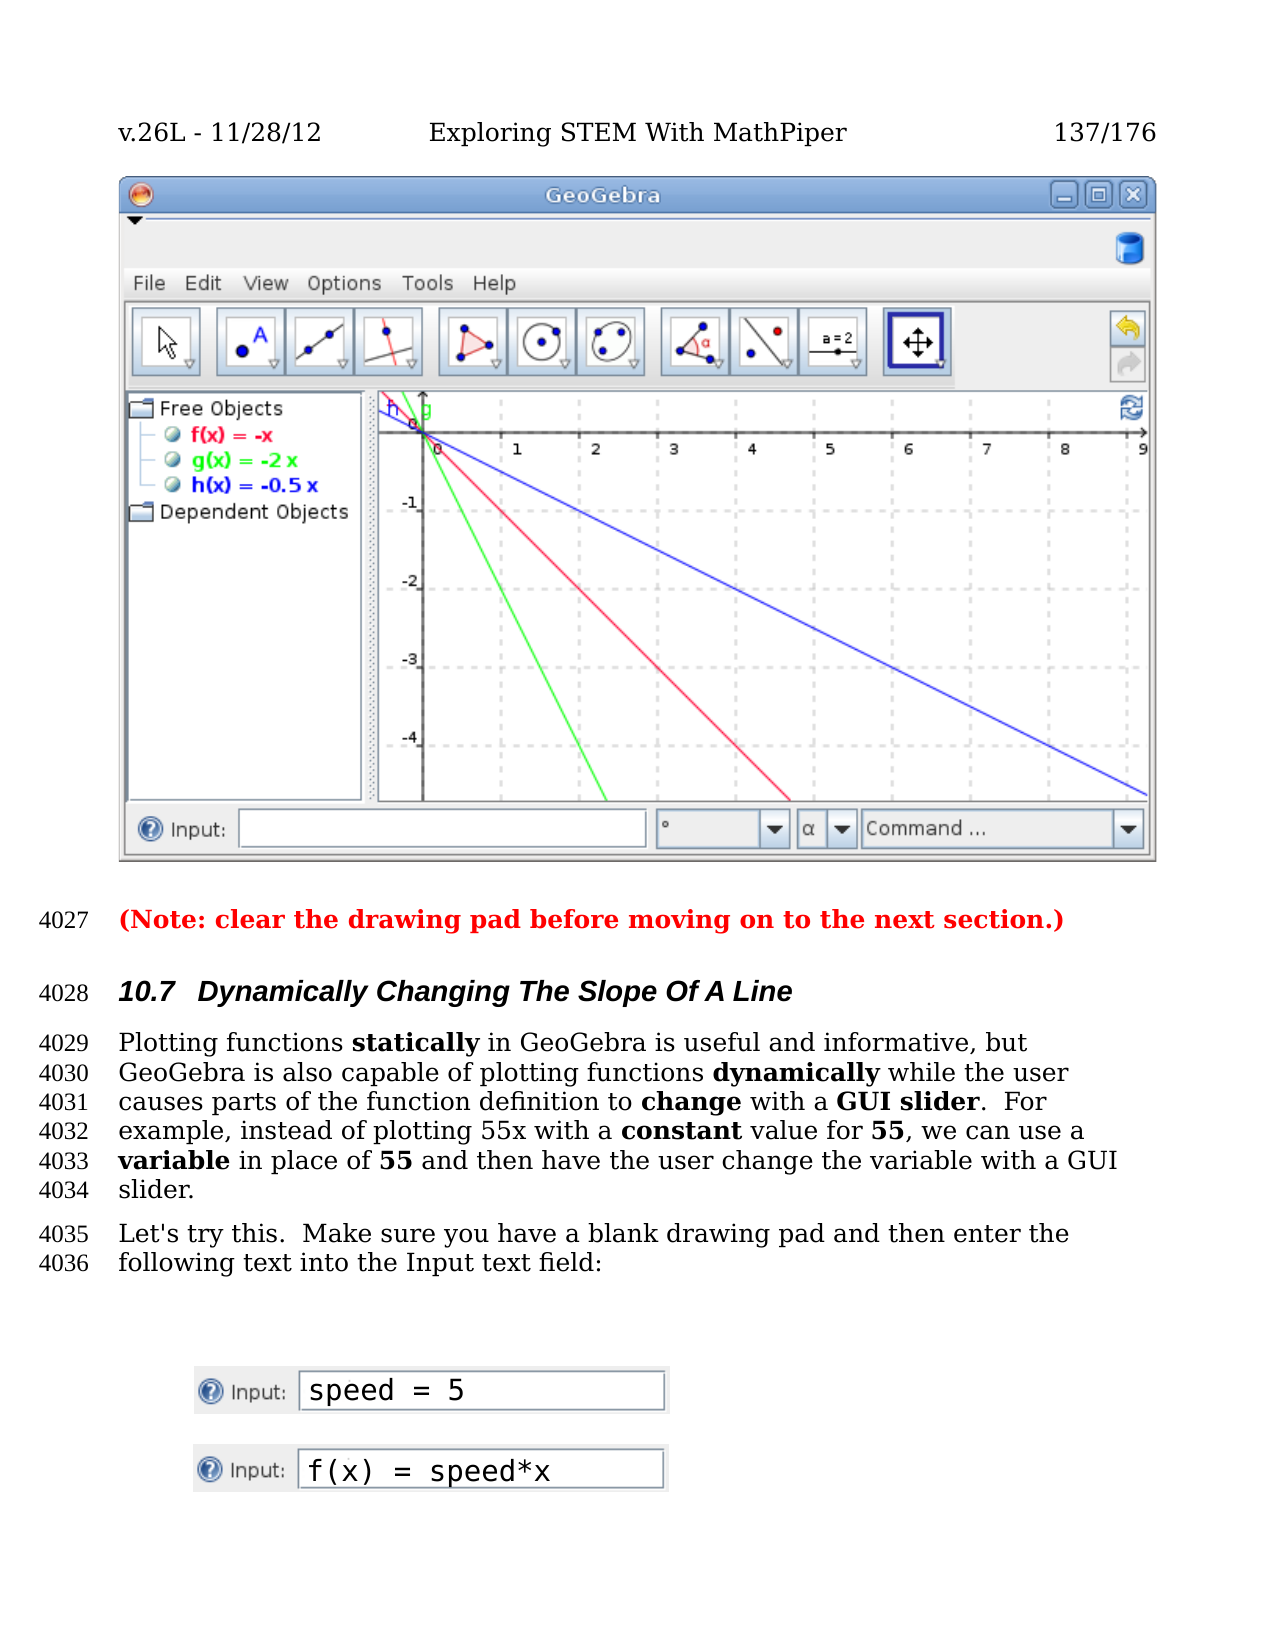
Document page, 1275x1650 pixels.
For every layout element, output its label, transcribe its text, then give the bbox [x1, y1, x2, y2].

picture [118, 176, 1157, 862]
subtitle Dynamically Changing The Slope Of A Line [118, 974, 1157, 1007]
text (Note: clear the drawing pad before moving on to the next section.) [118, 905, 1157, 935]
text Let's try this. Make sure you have a blank drawing pad and then enter the following text into the Input text field: [118, 1219, 1157, 1278]
text Plotting functions statically in GeoGebra is useful and informative, but GeoGebra is also capable of plotting functions dynamically while the user causes parts of the function definition to change with a GUI slider. For example, instead of plotting 55x with a constant value for 55, we can use a variable in place of 55 and then have the user change the variable with a GUI slider. [118, 1028, 1157, 1204]
